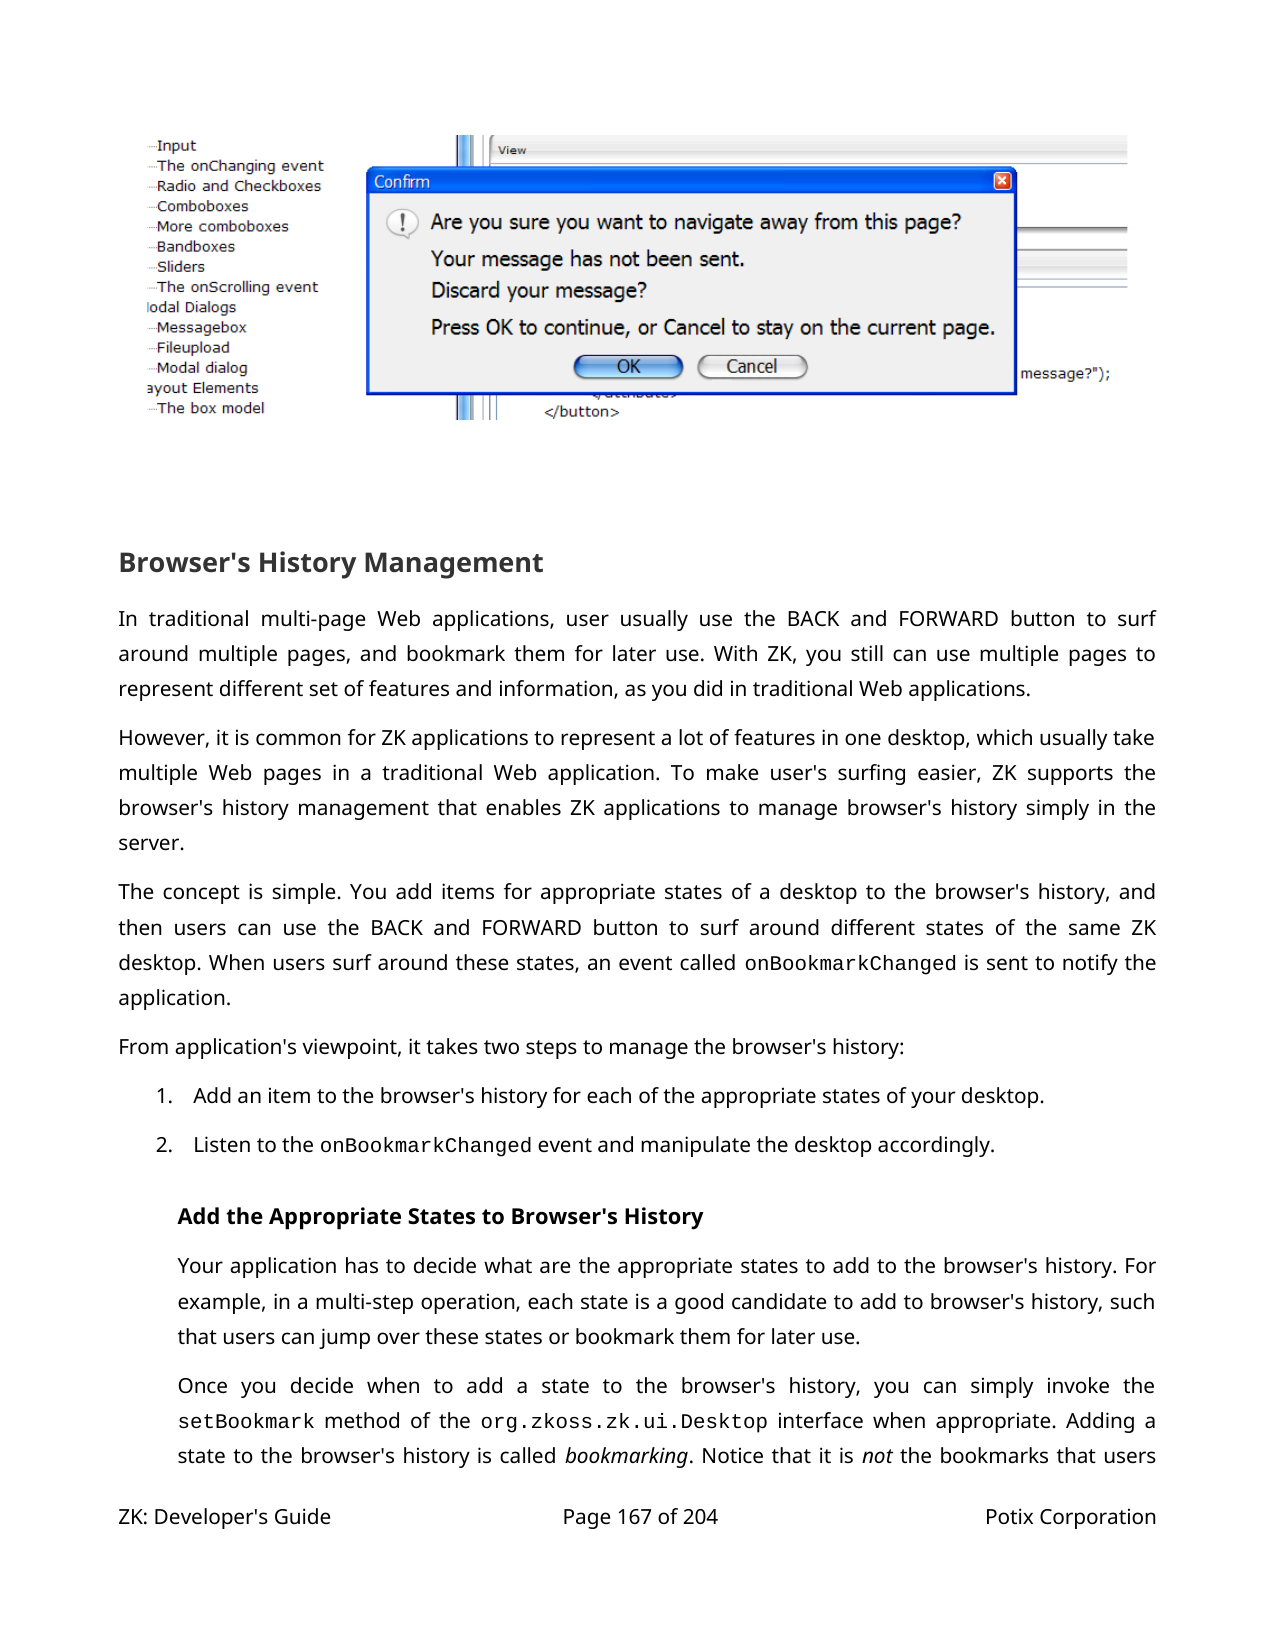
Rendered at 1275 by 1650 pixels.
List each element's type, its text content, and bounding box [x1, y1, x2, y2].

text In traditional multi-page Web applications, user usually use the BACK and FORWARD button to surf around multiple pages, and bookmark them for later use. With ZK, you still can use multiple pages to represent different set of features and information, as you did in traditional Web applications. [118, 604, 1157, 702]
text Once you decide when to add a state to the browser's history, you can simply invoke the setBookmark method of the org.zkoss.zk.ui.Desktop interface when appropriate. Adding a state to the browser's history is called bookmarking. Notice that it is not the bookmarks that users [177, 1371, 1157, 1470]
list Add an item to the browser's history for each of the appropriate states of your desktop. [156, 1081, 1157, 1109]
text The concept is simple. You add items for appropriate states of a desktop to the browser's history, and then users can use the BACK and FORWARD button to surf around different states of the same ZK desktop. When users surf around these states, an event called onBookmarkChanged is sent to notify the application. [118, 877, 1157, 1012]
list Listen to the onBookmarkChanged event and manipulate the desktop accordingly. [156, 1130, 1157, 1158]
text Your application has to decide what are the appropriate states to add to the browser's history. For example, in a multi-step operation, each state is a good candidate to add to browser's history, such that users can jump over these states or bookmark them for later use. [177, 1252, 1157, 1350]
text From application's viewpoint, it takes two steps to manage the browser's history: [118, 1032, 1157, 1060]
picture [147, 135, 1128, 420]
text However, it is common for ZK applications to represent a lot of features in one desktop, which usually take multiple Web pages in a traditional Web application. To make user's surfing easier, ZK supports the browser's history management that enables ZK applications to manage browser's history simply in the server. [118, 723, 1157, 857]
subtitle Browser's History Management [118, 543, 1157, 580]
subtitle Add the Appropriate States to Browser's History [177, 1201, 1157, 1231]
